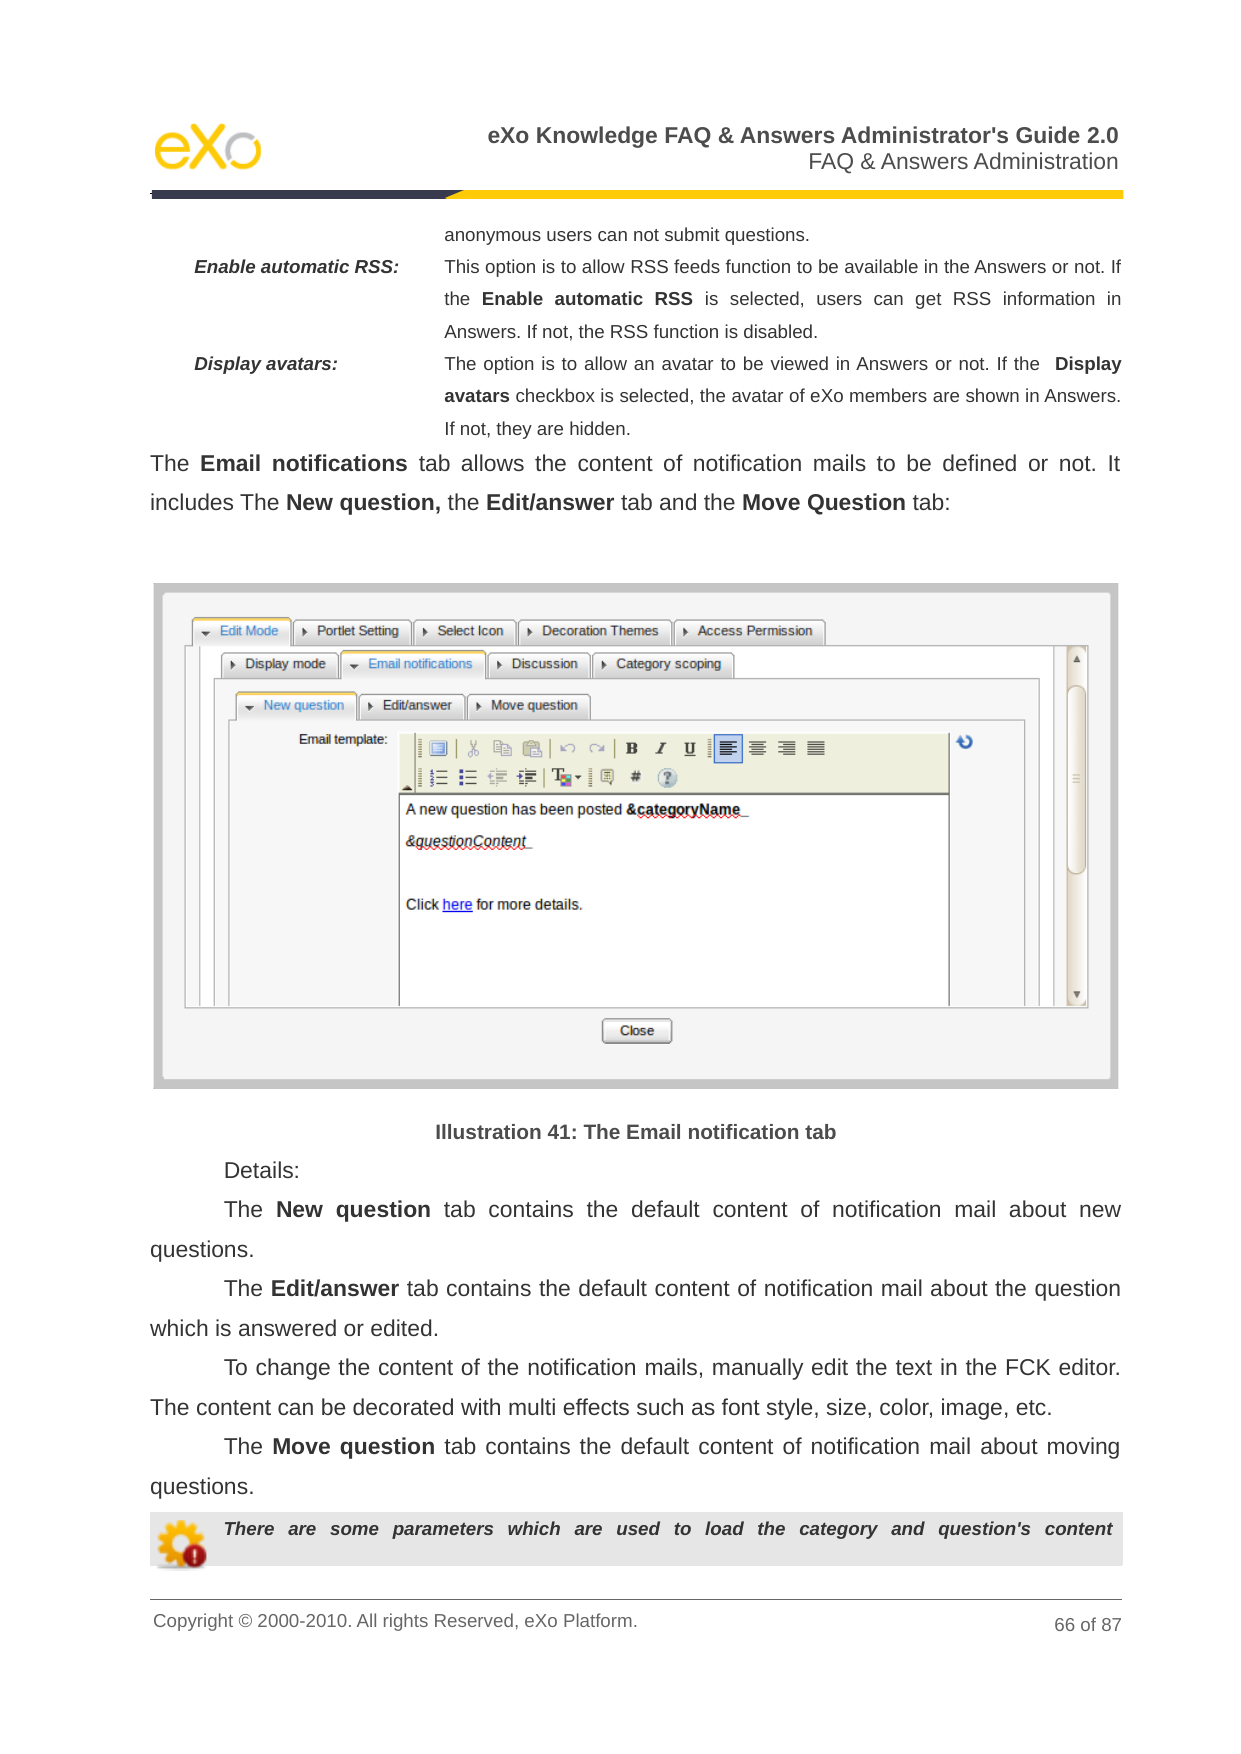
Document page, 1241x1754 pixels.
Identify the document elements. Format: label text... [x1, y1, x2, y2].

text Display avatars: The option is to allow an avatar to be viewed in Answers or not. If the Display avatars checkbox is selected, the avatar of eXo members are shown in Answers. If not, they are hidden. [194, 353, 1122, 439]
text The New question tab contains the default content of notification mail about new questions. [150, 1196, 1122, 1262]
picture [151, 190, 1124, 199]
text Enable automatic RSS: This option is to allow RSS feeds function to be available in the Answers or not. If the Enable automatic RSS is selected, users can get RSS information in Answers. If not, the RSS function is disabled. [194, 256, 1122, 342]
table_header [151, 1513, 218, 1565]
text To change the content of the notification mails, manually edit the text in the FCK editor. The content can be decorated with multi effects such as font style, size, color, image, etc. [150, 1354, 1122, 1420]
text Details: [150, 528, 1122, 1183]
picture [156, 1520, 207, 1571]
text The Move question tab contains the default content of notification mail about moving questions. [150, 1433, 1122, 1499]
table_header There are some parameters which are used to load the category and question's content [219, 1513, 1122, 1565]
picture [155, 123, 262, 170]
text anonymous users can not submit questions. [194, 223, 1122, 245]
picture [153, 583, 1119, 1089]
text Illustration 41: The Email notification tab [153, 1089, 1118, 1144]
text The Email notifications tab allows the content of notification mails to be defined or not. It includes The New question, the Edit/answer tab and the Move Question tab: [150, 449, 1122, 515]
text The Edit/answer tab contains the default content of notification mail about the question which is answered or edited. [150, 1275, 1122, 1341]
